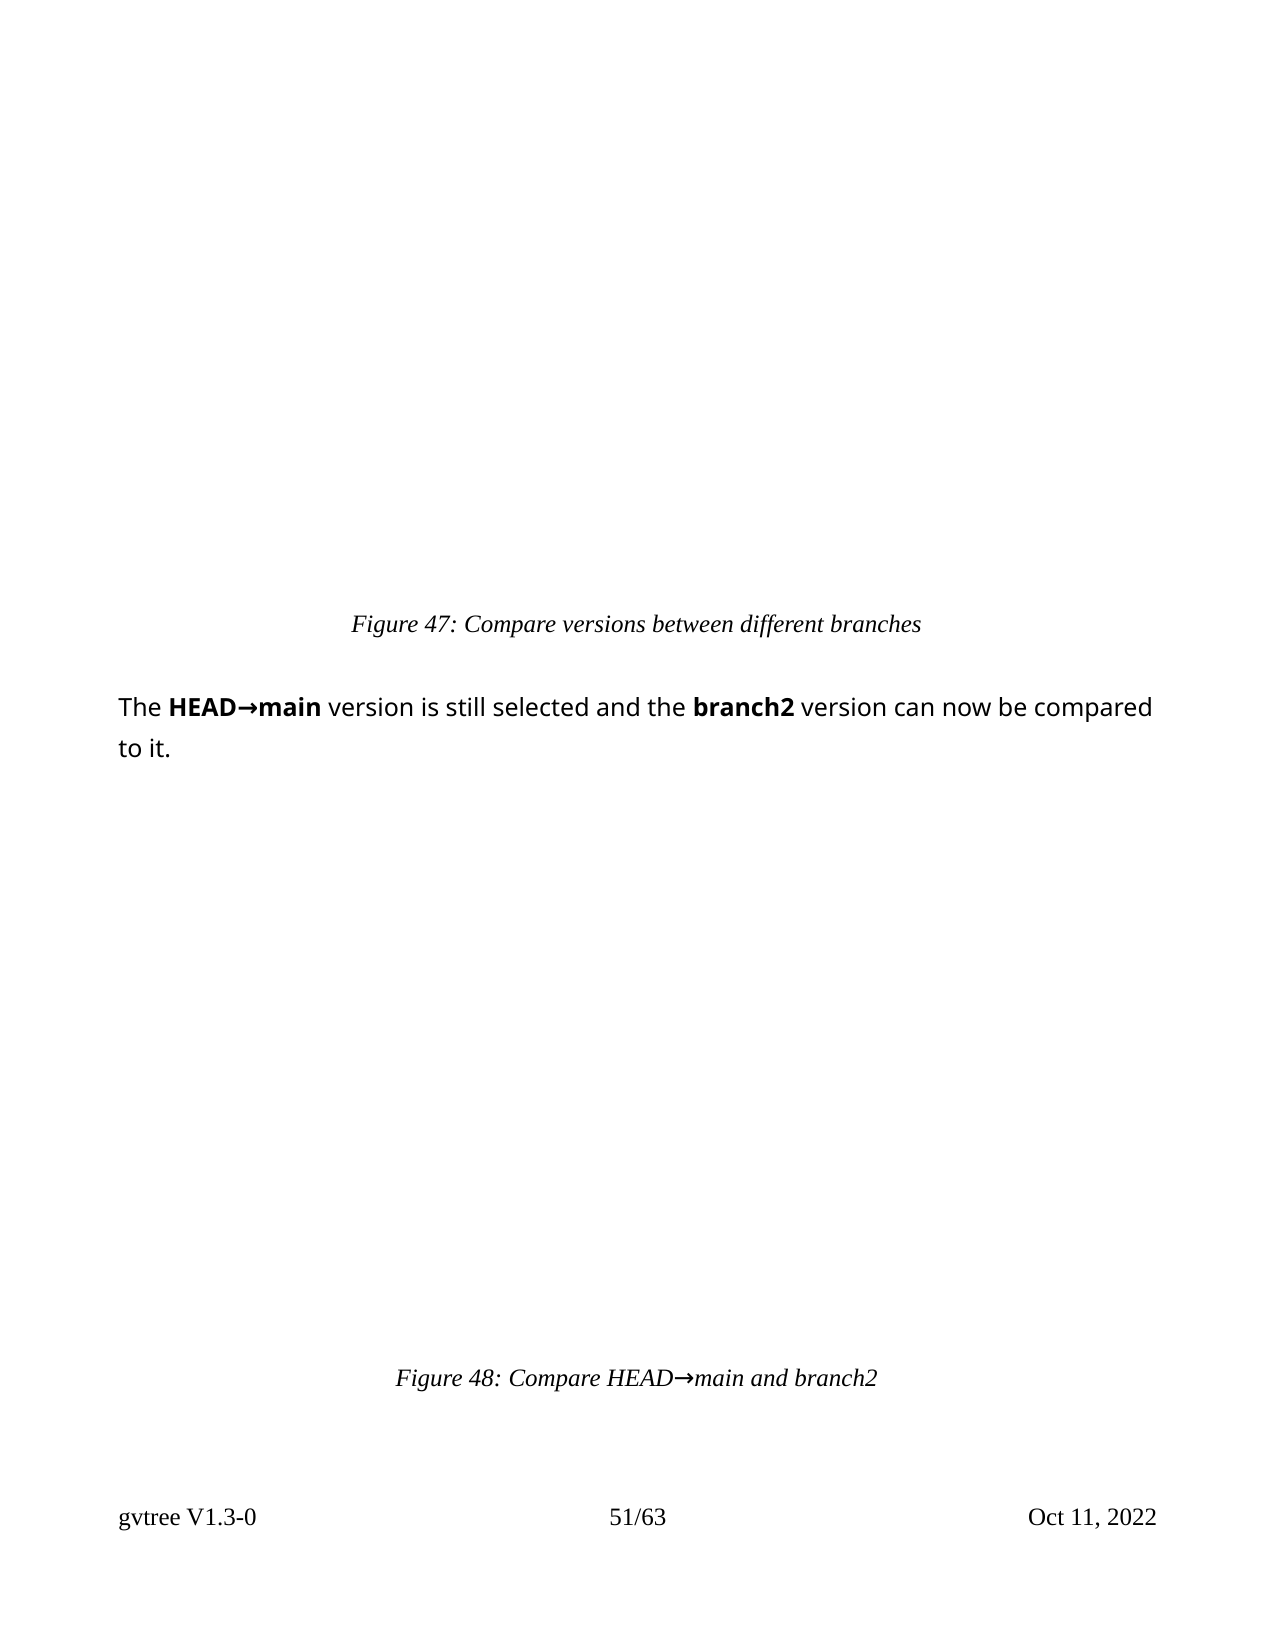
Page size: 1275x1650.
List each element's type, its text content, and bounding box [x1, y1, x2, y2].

text Figure 48: Compare HEAD→main and branch2 [295, 799, 980, 1394]
text The HEAD→main version is still selected and the branch2 version can now be compared to it. [118, 690, 1157, 765]
text Figure 47: Compare versions between different branches [338, 131, 937, 638]
